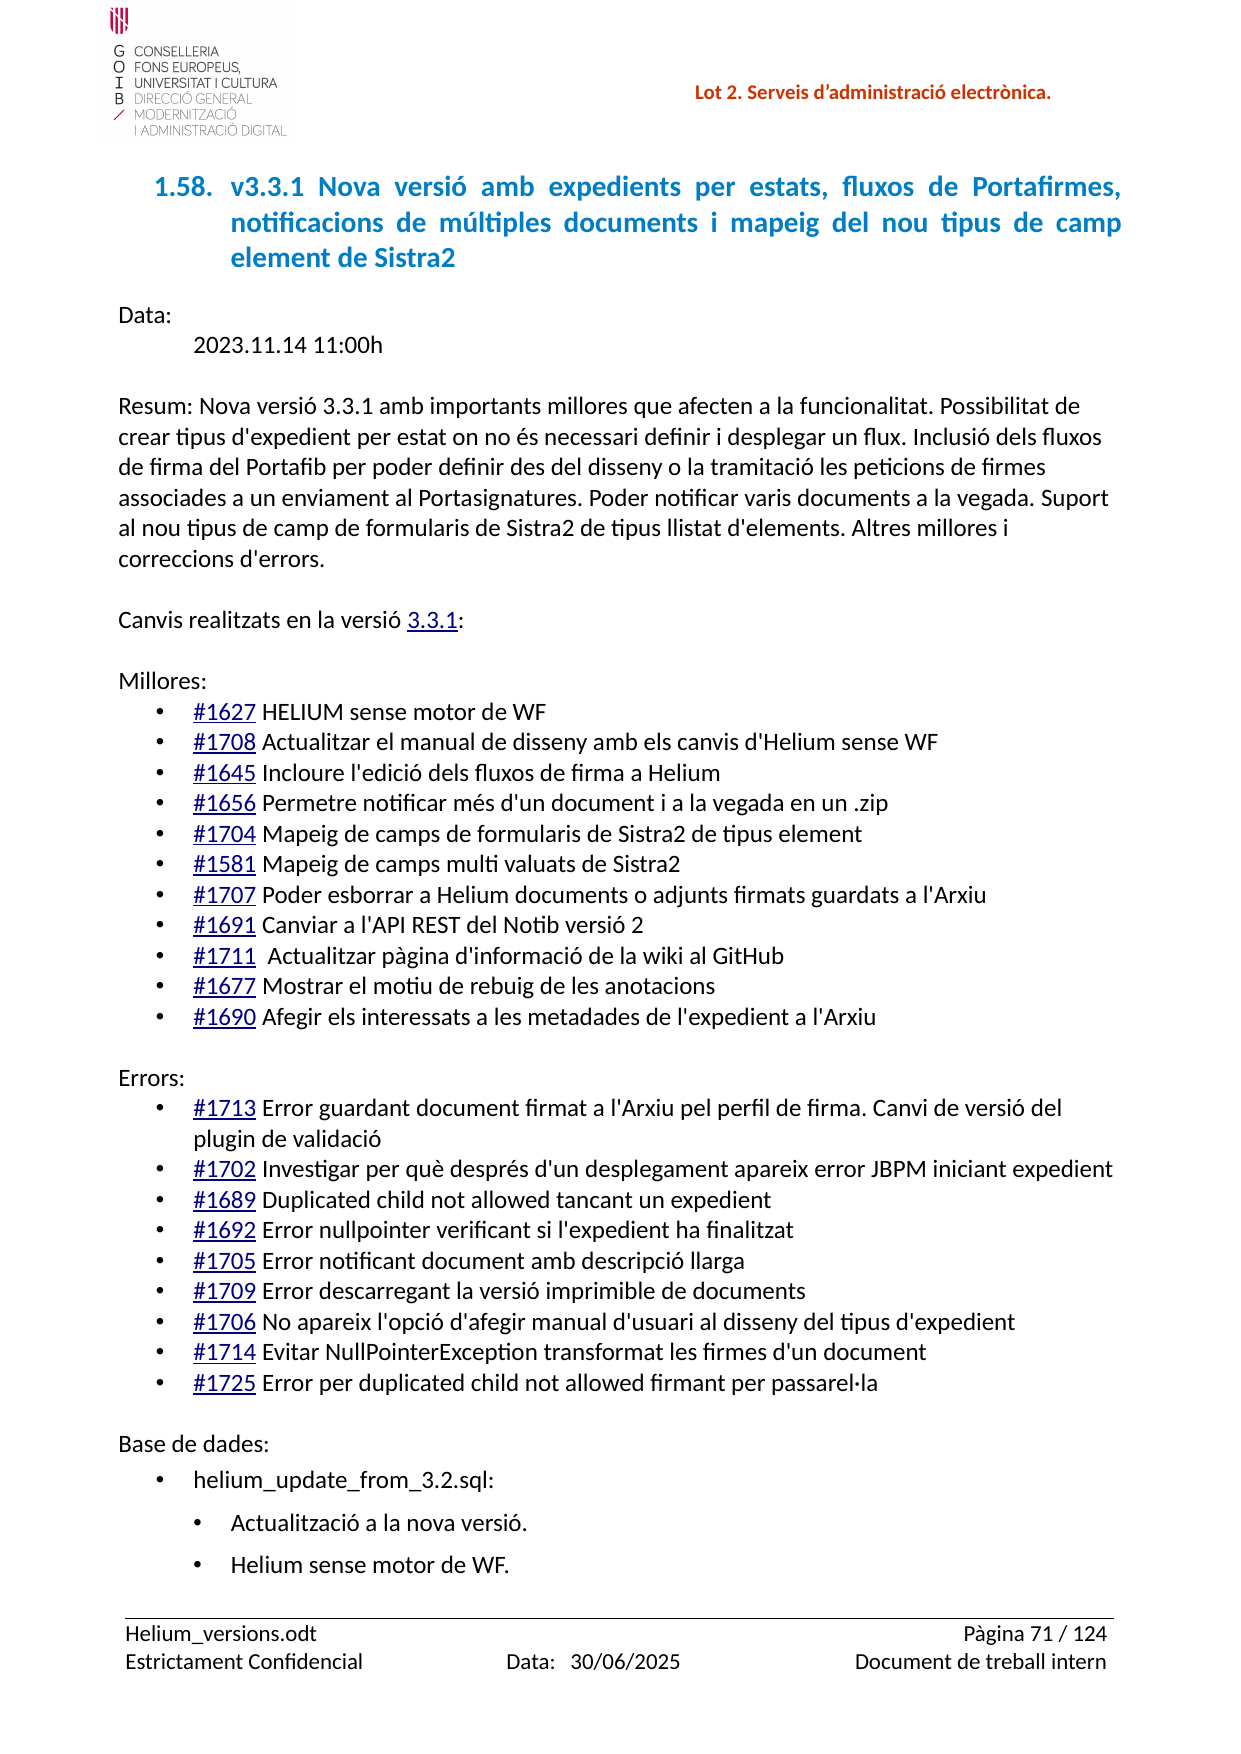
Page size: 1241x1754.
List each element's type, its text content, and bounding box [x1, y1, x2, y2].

list #1714 Evitar NullPointerException transformat les firmes d'un document [156, 1337, 1122, 1367]
picture [100, 0, 297, 144]
list Actualització a la nova versió. [193, 1507, 1122, 1537]
list #1691 Canviar a l'API REST del Notib versió 2 [156, 909, 1122, 940]
list #1689 Duplicated child not allowed tancant un expedient [156, 1184, 1122, 1214]
text 2023.11.14 11:00h [118, 329, 1122, 360]
list #1713 Error guardant document firmat a l'Arxiu pel perfil de firma. Canvi de versió del plugin de validació [156, 1092, 1122, 1153]
subtitle v3.3.1 Nova versió amb expedients per estats, fluxos de Portafirmes, notificacions de múltiples documents i mapeig del nou tipus de camp element de Sistra2 [153, 168, 1122, 275]
list #1704 Mapeig de camps de formularis de Sistra2 de tipus element [156, 818, 1122, 848]
list #1711 Actualitzar pàgina d'informació de la wiki al GitHub [156, 940, 1122, 970]
text Errors: [118, 1062, 1122, 1092]
list #1702 Investigar per què després d'un desplegament apareix error JBPM iniciant expedient [156, 1153, 1122, 1184]
list #1690 Afegir els interessats a les metadades de l'expedient a l'Arxiu [156, 1001, 1122, 1031]
text Base de dades: [118, 1428, 1122, 1459]
list #1645 Incloure l'edició dels fluxos de firma a Helium [156, 757, 1122, 787]
list helium_update_from_3.2.sql: [156, 1464, 1122, 1495]
list #1627 HELIUM sense motor de WF [156, 696, 1122, 726]
list #1707 Poder esborrar a Helium documents o adjunts firmats guardats a l'Arxiu [156, 879, 1122, 909]
text Canvis realitzats en la versió 3.3.1: [118, 604, 1122, 634]
list #1708 Actualitzar el manual de disseny amb els canvis d'Helium sense WF [156, 726, 1122, 757]
list #1581 Mapeig de camps multi valuats de Sistra2 [156, 848, 1122, 879]
list Helium sense motor de WF. [193, 1549, 1122, 1580]
list #1705 Error notificant document amb descripció llarga [156, 1245, 1122, 1276]
text Resum: Nova versió 3.3.1 amb importants millores que afecten a la funcionalitat. Possibilitat de crear tipus d'expedient per estat on no és necessari definir i desplegar un flux. Inclusió dels fluxos de firma del Portafib per poder definir des del disseny o la tramitació les peticions de firmes associades a un enviament al Portasignatures. Poder notificar varis documents a la vegada. Suport al nou tipus de camp de formularis de Sistra2 de tipus llistat d'elements. Altres millores i correccions d'errors. [118, 390, 1122, 573]
list #1709 Error descarregant la versió imprimible de documents [156, 1276, 1122, 1306]
list #1725 Error per duplicated child not allowed firmant per passarel·la [156, 1367, 1122, 1398]
list #1677 Mostrar el motiu de rebuig de les anotacions [156, 970, 1122, 1001]
text Millores: [118, 665, 1122, 696]
list #1706 No apareix l'opció d'afegir manual d'usuari al disseny del tipus d'expedient [156, 1306, 1122, 1337]
list #1656 Permetre notificar més d'un document i a la vegada en un .zip [156, 787, 1122, 818]
list #1692 Error nullpointer verificant si l'expedient ha finalitzat [156, 1214, 1122, 1245]
text Data: [118, 299, 1122, 329]
